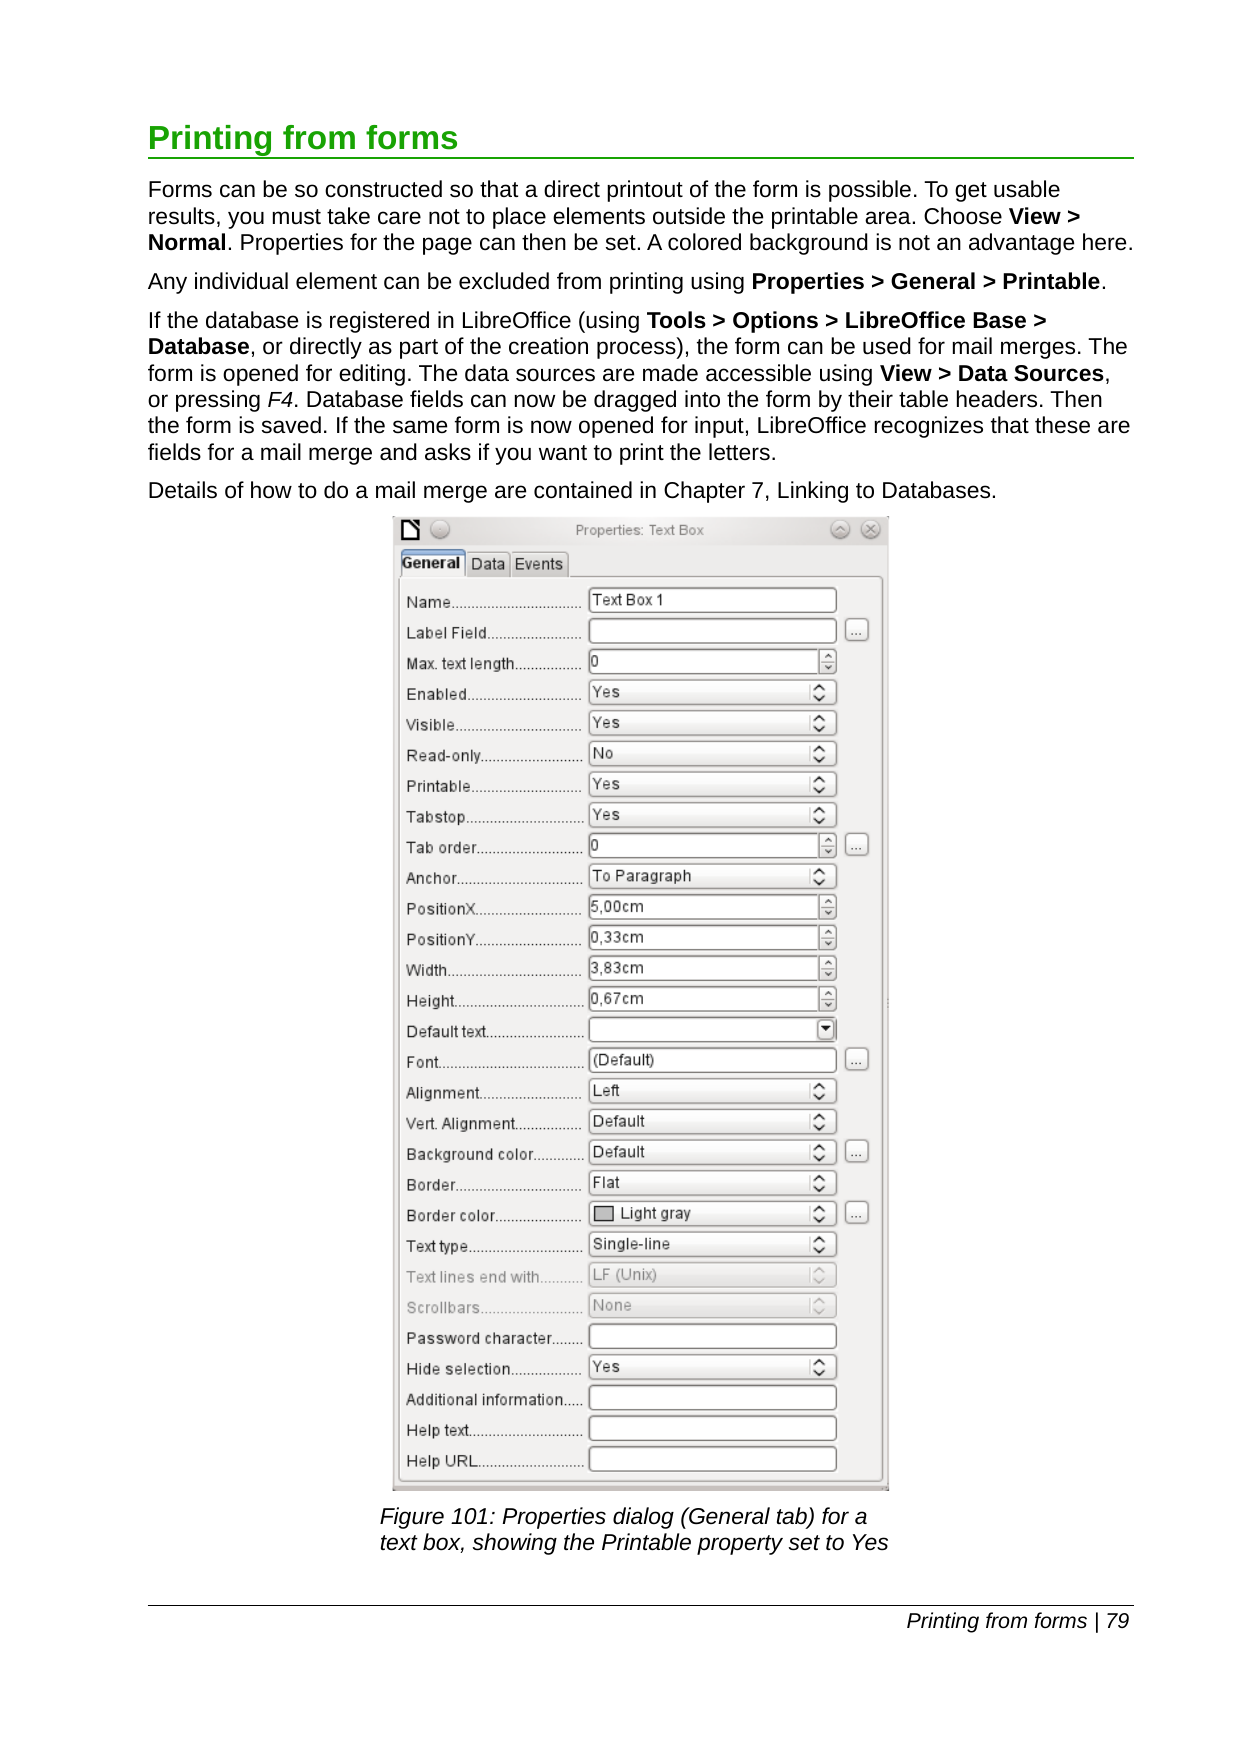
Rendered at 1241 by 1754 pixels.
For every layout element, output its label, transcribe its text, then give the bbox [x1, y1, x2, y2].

subtitle Printing from forms [148, 118, 1134, 157]
text Details of how to do a mail merge are contained in Chapter 7, Linking to Databases. [148, 477, 1134, 504]
picture [392, 516, 890, 1491]
text If the database is registered in LibreOffice (using Tools > Options > LibreOffice Base > Database, or directly as part of the creation process), the form can be used for mail merges. The form is opened for editing. The data sources are made accessible using View > Data Sources, or pressing F4. Database fields can now be dragged into the form by their table headers. Then the form is saved. If the same form is now opened for input, LibreOffice recognizes that these are fields for a mail merge and asks if you want to print the letters. [148, 307, 1134, 465]
text Forms can be so constructed so that a direct printout of the form is possible. To get usable results, you must take care not to place elements outside the printable area. Choose View > Normal. Properties for the page can then be set. A colored background is not an advantage here. [148, 176, 1134, 255]
text Figure 101: Properties dialog (General tab) for a text box, showing the Printable property set to Yes [379, 1503, 902, 1555]
text Any individual element can be excluded from printing using Properties > General > Printable. [148, 268, 1134, 294]
